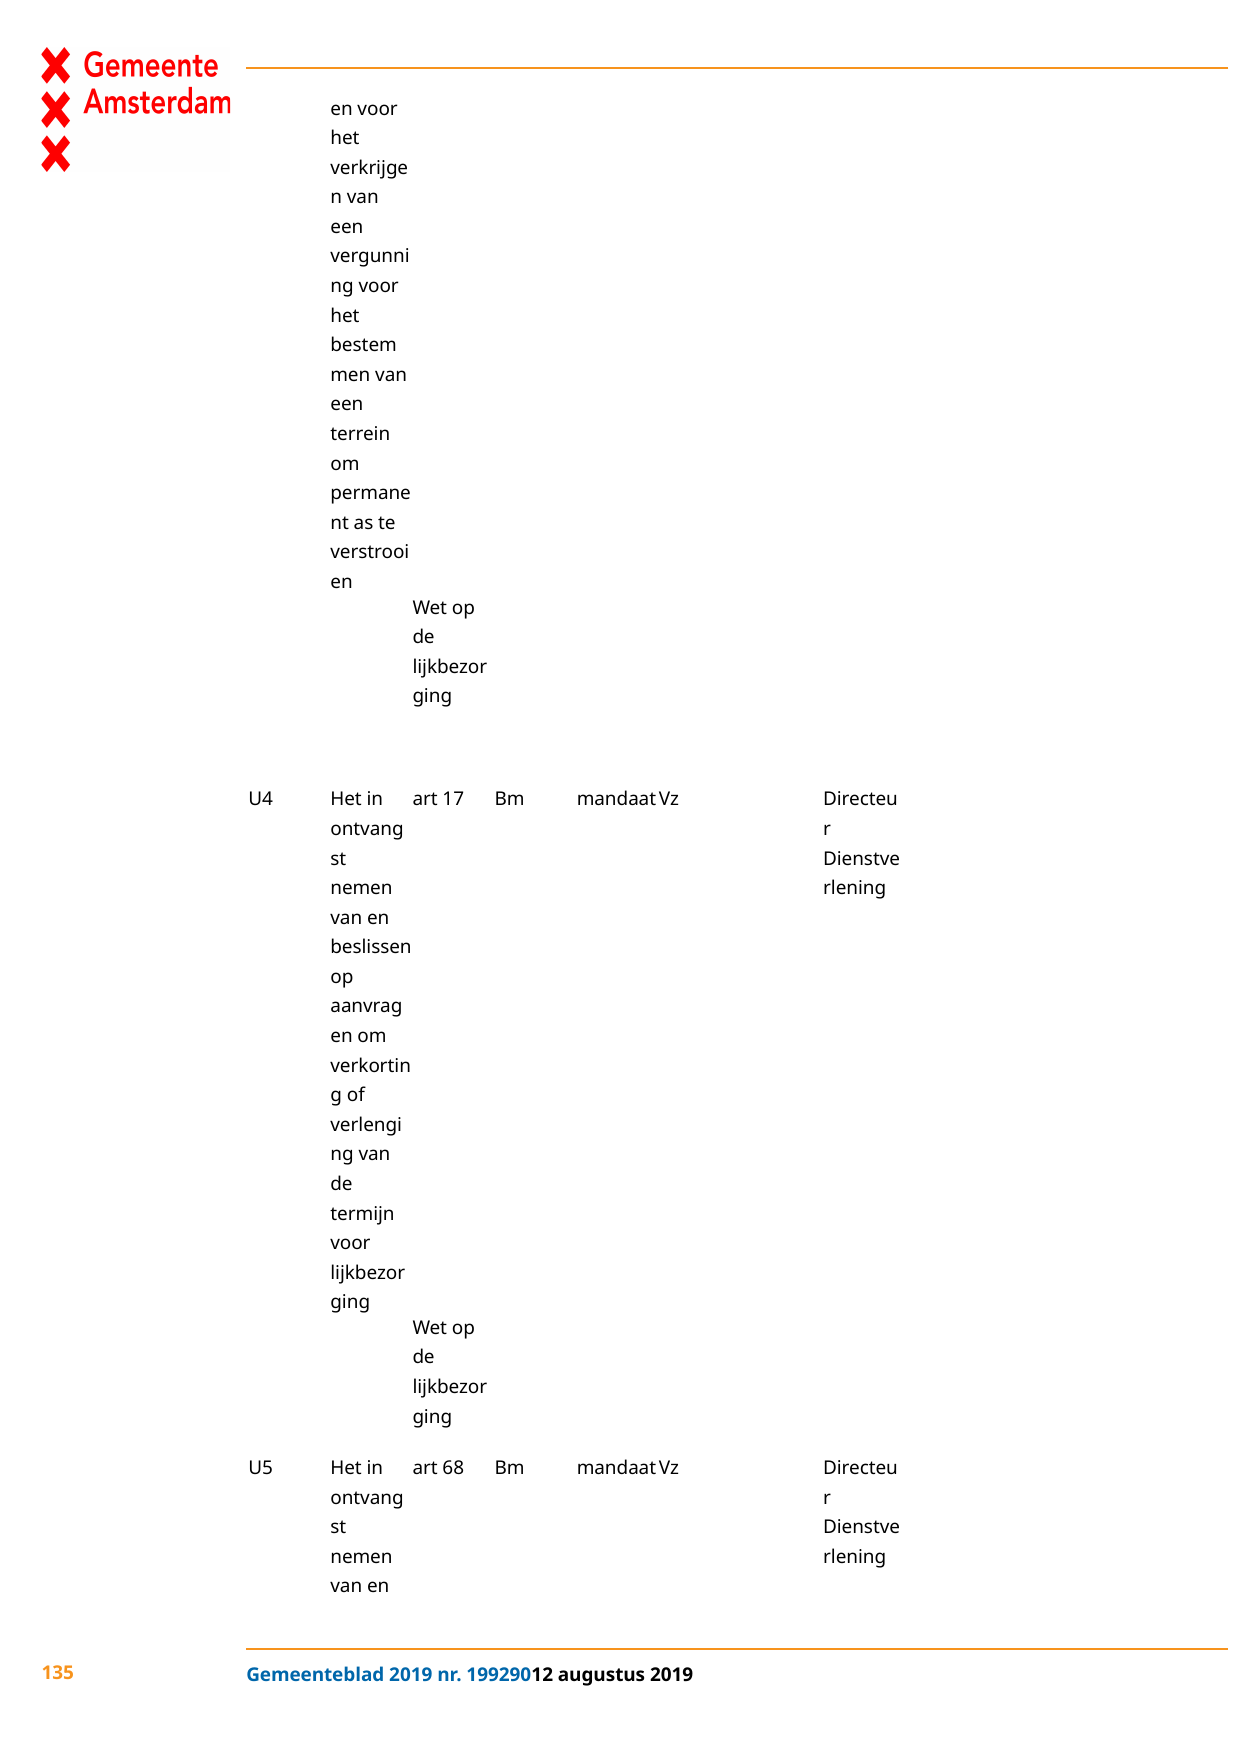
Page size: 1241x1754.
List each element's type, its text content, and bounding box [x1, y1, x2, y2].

table_cell Bm [494, 1454, 577, 1598]
table_cell [1069, 95, 1152, 594]
table_cell [741, 708, 823, 734]
table_cell [1069, 760, 1152, 786]
table_cell Vz [659, 1454, 741, 1598]
table_cell [577, 1429, 659, 1454]
table_cell Het in ontvangst nemen van en beslissen op aanvragen om verkorting of verlenging van de termijn voor lijkbezorging [330, 786, 412, 1314]
table_cell [494, 708, 577, 734]
table_cell [330, 760, 412, 786]
table_cell en voor het verkrijgen van een vergunning voor het bestemmen van een terrein om permanent as te verstrooien [330, 95, 412, 594]
table_cell [330, 734, 412, 760]
table_cell [330, 1314, 412, 1429]
table_cell Het in ontvangst nemen van en [330, 1454, 412, 1598]
table_cell [659, 95, 741, 594]
table_cell [905, 1429, 987, 1454]
table_cell [905, 786, 987, 1314]
table_cell [494, 95, 577, 594]
table_cell [330, 594, 412, 708]
table_cell [494, 1429, 577, 1454]
table_cell [905, 1454, 987, 1598]
table_cell [987, 708, 1069, 734]
table_cell [823, 95, 905, 594]
picture [41, 47, 231, 172]
table_cell [659, 1429, 741, 1454]
table_cell [248, 708, 330, 734]
table_cell [659, 1314, 741, 1429]
table_cell [905, 760, 987, 786]
table_cell [905, 594, 987, 708]
table_cell [905, 95, 987, 594]
table_cell [1069, 786, 1152, 1314]
table_cell [905, 1314, 987, 1429]
table_cell [1069, 594, 1152, 708]
table_cell [823, 708, 905, 734]
table_cell [659, 594, 741, 708]
table_cell [741, 95, 823, 594]
table_cell [987, 95, 1069, 594]
table_cell [577, 594, 659, 708]
table_cell [823, 734, 905, 760]
table_cell [412, 760, 494, 786]
table_cell [741, 1454, 823, 1598]
table_cell [412, 734, 494, 760]
table_cell Vz [659, 786, 741, 1314]
table_cell [741, 734, 823, 760]
table_cell [823, 594, 905, 708]
table_cell [577, 708, 659, 734]
table_cell [577, 760, 659, 786]
table_cell [248, 594, 330, 708]
table_cell [905, 734, 987, 760]
table_cell [741, 1314, 823, 1429]
table_cell [577, 1314, 659, 1429]
table_cell [330, 708, 412, 734]
table_cell [741, 760, 823, 786]
table_cell [823, 1429, 905, 1454]
table_cell [494, 734, 577, 760]
table_cell [248, 95, 330, 594]
table_cell [987, 734, 1069, 760]
table_cell [494, 1314, 577, 1429]
table_cell [494, 594, 577, 708]
table_cell [330, 1429, 412, 1454]
table_cell [412, 95, 494, 594]
table_cell U5 [248, 1454, 330, 1598]
table_cell [987, 1454, 1069, 1598]
table_cell [823, 1314, 905, 1429]
table_cell Wet op de lijkbezorging [412, 1314, 494, 1429]
table_cell [248, 1429, 330, 1454]
table_cell [659, 760, 741, 786]
table_cell mandaat [577, 786, 659, 1314]
table_cell [987, 1314, 1069, 1429]
table_cell [987, 1429, 1069, 1454]
table_cell [577, 95, 659, 594]
table_cell [823, 760, 905, 786]
table_cell mandaat [577, 1454, 659, 1598]
table_cell [1069, 1429, 1152, 1454]
table_cell art 17 [412, 786, 494, 1314]
table_cell [741, 1429, 823, 1454]
table_cell [987, 786, 1069, 1314]
table_cell [494, 760, 577, 786]
table_cell [248, 734, 330, 760]
table_cell Bm [494, 786, 577, 1314]
table_cell [1069, 1314, 1152, 1429]
table_cell Directeur Dienstverlening [823, 1454, 905, 1598]
table_cell art 68 [412, 1454, 494, 1598]
table_cell [987, 594, 1069, 708]
table_cell U4 [248, 786, 330, 1314]
table_cell [1069, 708, 1152, 734]
table_cell [248, 760, 330, 786]
table_cell [659, 734, 741, 760]
table_cell [741, 594, 823, 708]
table_cell [412, 1429, 494, 1454]
table_cell Wet op de lijkbezorging [412, 594, 494, 708]
table_cell [987, 760, 1069, 786]
table_cell Directeur Dienstverlening [823, 786, 905, 1314]
table_cell [248, 1314, 330, 1429]
table_cell [412, 708, 494, 734]
table_cell [905, 708, 987, 734]
table_cell [659, 708, 741, 734]
table_cell [741, 786, 823, 1314]
table_cell [577, 734, 659, 760]
table_cell [1069, 1454, 1152, 1598]
table_cell [1069, 734, 1152, 760]
